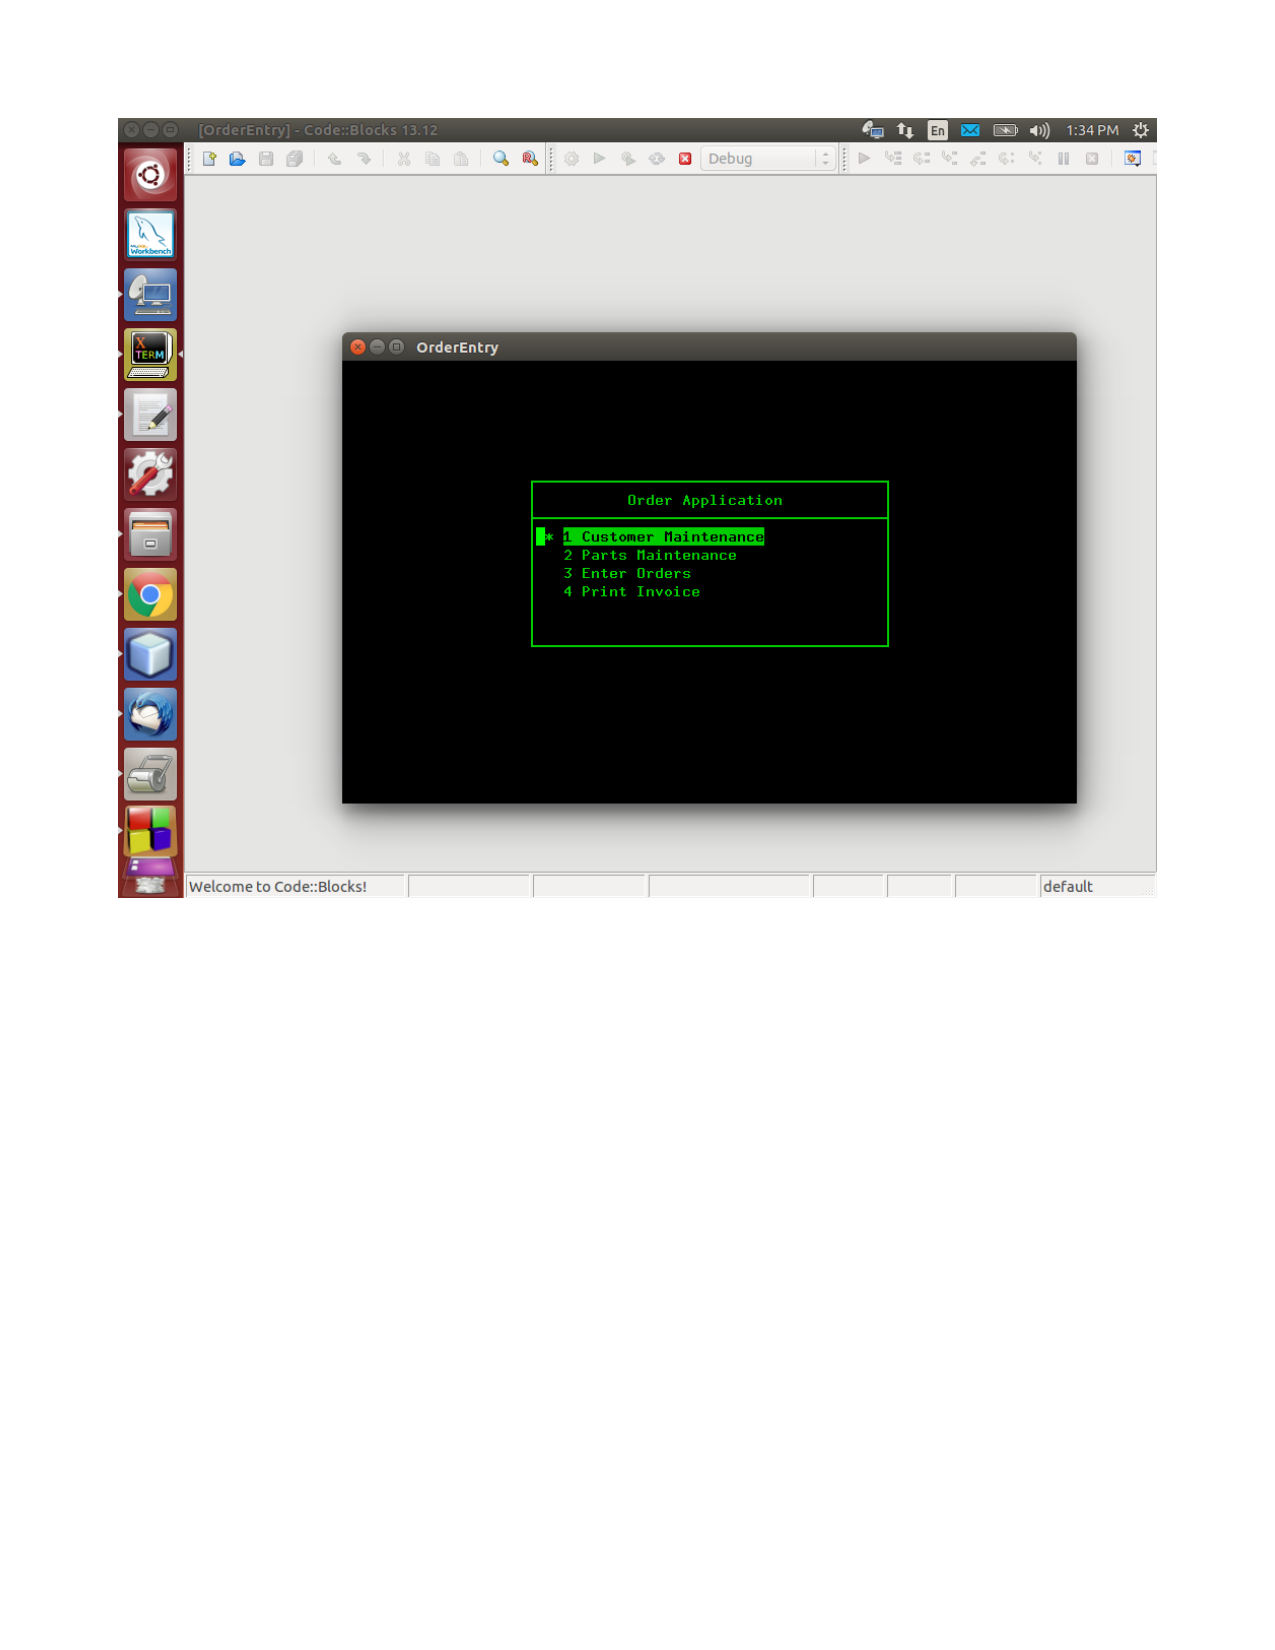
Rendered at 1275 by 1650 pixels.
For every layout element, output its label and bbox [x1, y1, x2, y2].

picture [118, 118, 1157, 898]
